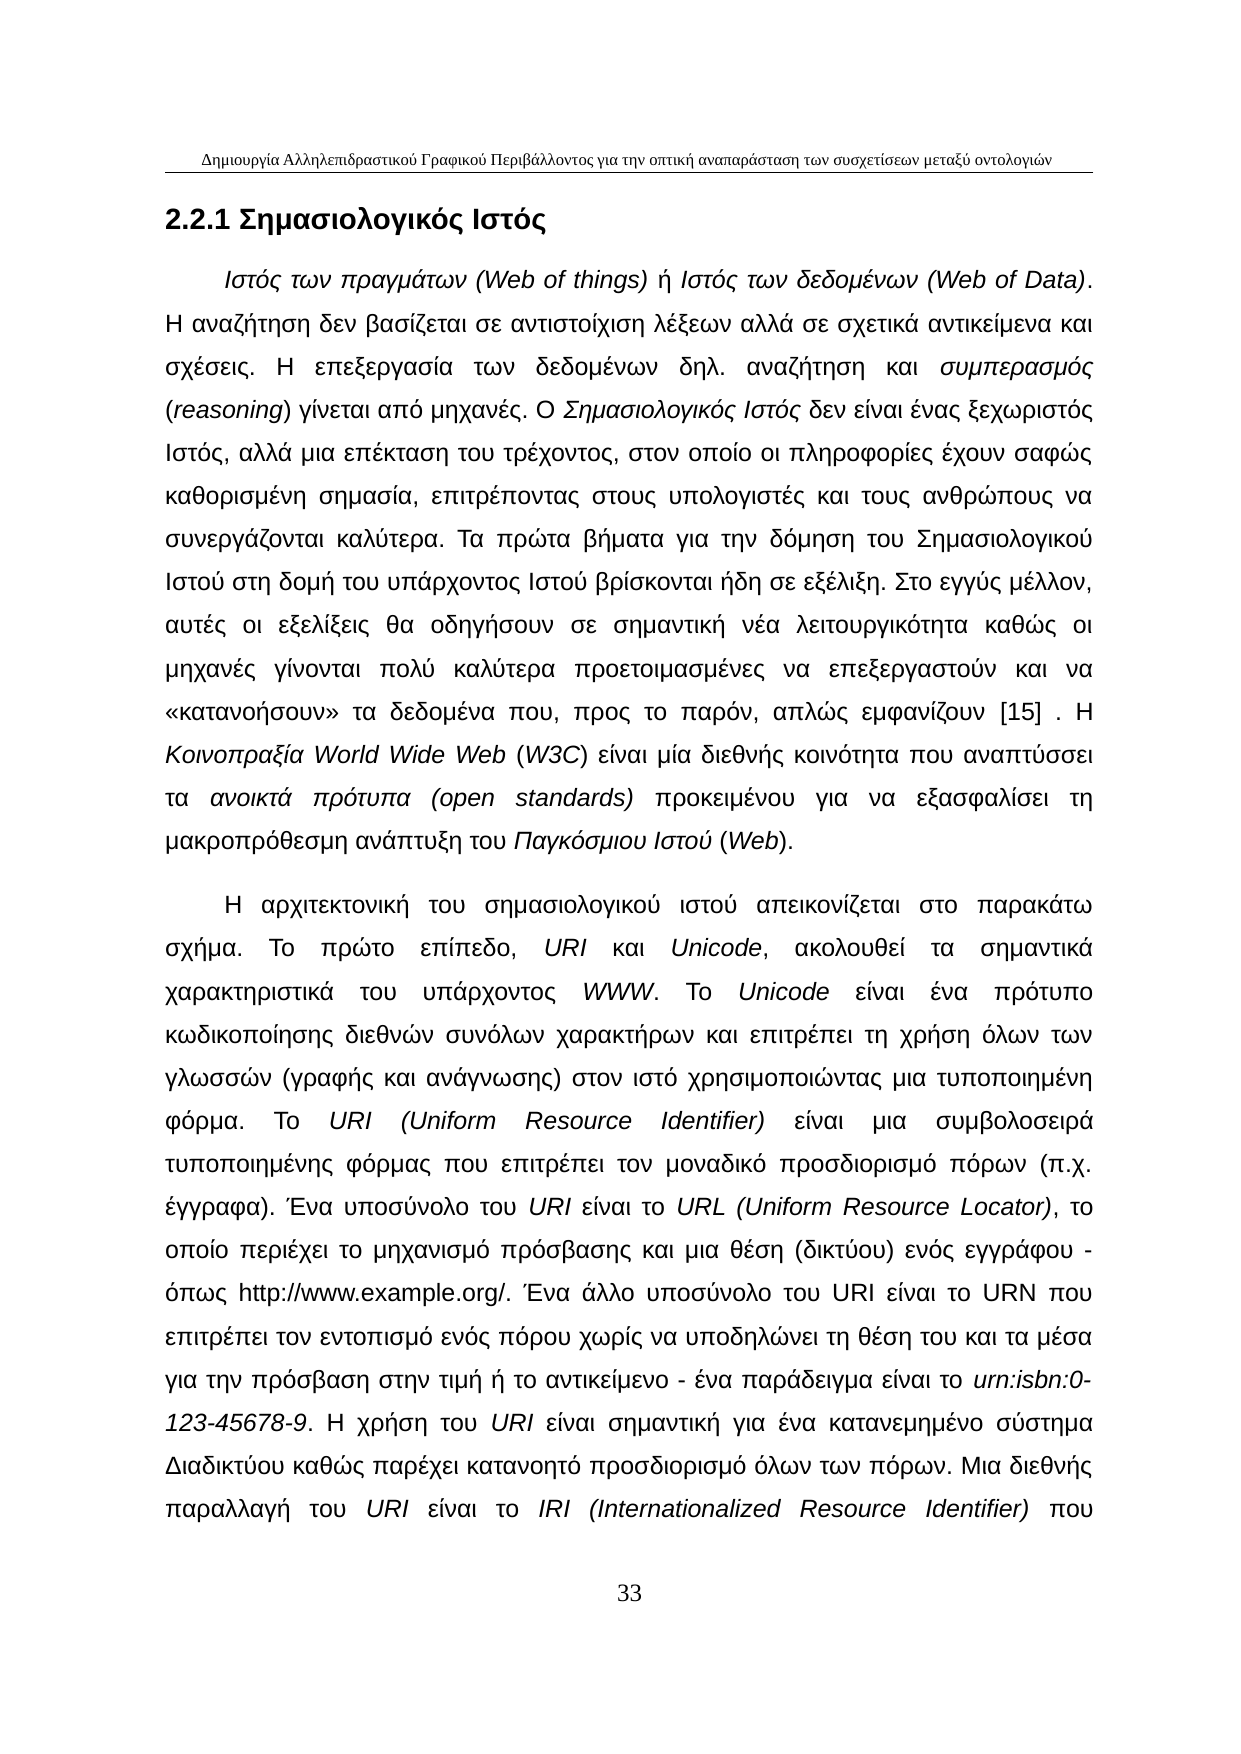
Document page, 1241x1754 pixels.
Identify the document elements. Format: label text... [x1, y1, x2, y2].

subtitle Σημασιολογικός Ιστός [165, 202, 1093, 236]
text Η αρχιτεκτονική του σημασιολογικού ιστού απεικονίζεται στο παρακάτω σχήμα. Το πρώτο επίπεδο, URI και Unicode, ακολουθεί τα σημαντικά χαρακτηριστικά του υπάρχοντος WWW. Το Unicode είναι ένα πρότυπο κωδικοποίησης διεθνών συνόλων χαρακτήρων και επιτρέπει τη χρήση όλων των γλωσσών (γραφής και ανάγνωσης) στον ιστό χρησιμοποιώντας μια τυποποιημένη φόρμα. Το URI (Uniform Resource Identifier) είναι μια συμβολοσειρά τυποποιημένης φόρμας που επιτρέπει τον μοναδικό προσδιορισμό πόρων (π.χ. έγγραφα). Ένα υποσύνολο του URI είναι το URL (Uniform Resource Locator), το οποίο περιέχει το μηχανισμό πρόσβασης και μια θέση (δικτύου) ενός εγγράφου - όπως http://www.example.org/. Ένα άλλο υποσύνολο του URI είναι το URN που επιτρέπει τον εντοπισμό ενός πόρου χωρίς να υποδηλώνει τη θέση του και τα μέσα για την πρόσβαση στην τιμή ή το αντικείμενο - ένα παράδειγμα είναι το urn:isbn:0-123-45678-9. Η χρήση του URI είναι σημαντική για ένα κατανεμημένο σύστημα Διαδικτύου καθώς παρέχει κατανοητό προσδιορισμό όλων των πόρων. Μια διεθνής παραλλαγή του URI είναι το IRI (Internationalized Resource Identifier) που [165, 890, 1093, 1523]
text Ιστός των πραγμάτων (Web of things) ή Ιστός των δεδομένων (Web of Data). Η αναζήτηση δεν βασίζεται σε αντιστοίχιση λέξεων αλλά σε σχετικά αντικείμενα και σχέσεις. Η επεξεργασία των δεδομένων δηλ. αναζήτηση και συμπερασμός (reasoning) γίνεται από μηχανές. Ο Σημασιολογικός Ιστός δεν είναι ένας ξεχωριστός Ιστός, αλλά μια επέκταση του τρέχοντος, στον οποίο οι πληροφορίες έχουν σαφώς καθορισμένη σημασία, επιτρέποντας στους υπολογιστές και τους ανθρώπους να συνεργάζονται καλύτερα. Τα πρώτα βήματα για την δόμηση του Σημασιολογικού Ιστού στη δομή του υπάρχοντος Ιστού βρίσκονται ήδη σε εξέλιξη. Στο εγγύς μέλλον, αυτές οι εξελίξεις θα οδηγήσουν σε σημαντική νέα λειτουργικότητα καθώς οι μηχανές γίνονται πολύ καλύτερα προετοιμασμένες να επεξεργαστούν και να «κατανοήσουν» τα δεδομένα που, προς το παρόν, απλώς εμφανίζουν [15] . Η Κοινοπραξία World Wide Web (W3C) είναι μία διεθνής κοινότητα που αναπτύσσει τα ανοικτά πρότυπα (open standards) προκειμένου για να εξασφαλίσει τη μακροπρόθεσμη ανάπτυξη του Παγκόσμιου Ιστού (Web). [165, 265, 1093, 855]
